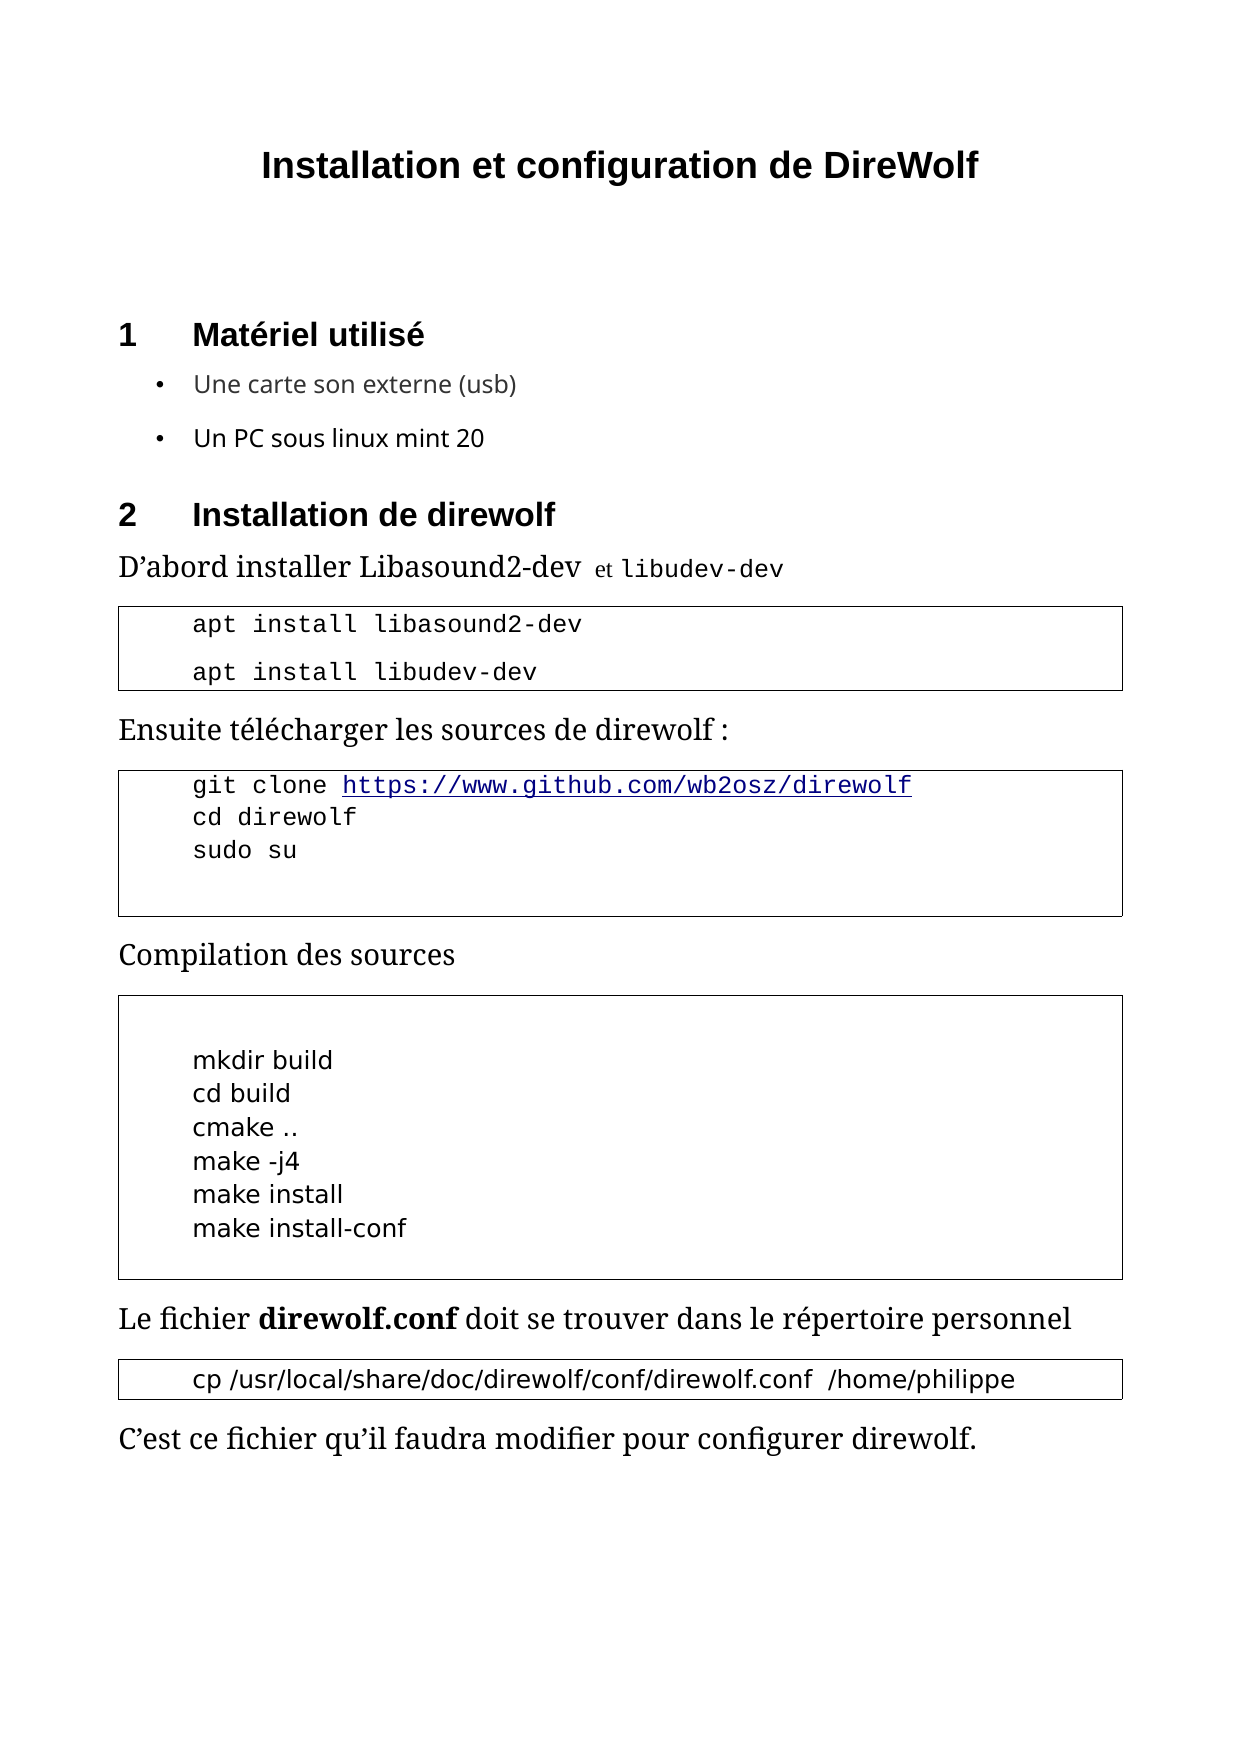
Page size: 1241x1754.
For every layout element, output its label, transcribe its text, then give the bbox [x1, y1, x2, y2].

text git clone https://www.github.com/wb2osz/direwolf cd direwolf sudo su [119, 771, 1122, 866]
text mkdir build cd build cmake .. make -j4 make install make install-conf [119, 1043, 1122, 1279]
list Une carte son externe (usb) [156, 366, 1122, 401]
text apt install libudev-dev [119, 656, 1122, 690]
subtitle Installation et configuration de DireWolf [118, 143, 1122, 187]
text Compilation des sources [118, 935, 1122, 974]
text D’abord installer Libasound2-dev et libudev-dev [118, 546, 1122, 586]
text Ensuite télécharger les sources de direwolf : [118, 709, 1122, 749]
text Le fichier direwolf.conf doit se trouver dans le répertoire personnel [118, 1298, 1122, 1338]
subtitle Installation de direwolf [118, 495, 1122, 533]
subtitle Matériel utilisé [118, 315, 1122, 354]
text cp /usr/local/share/doc/direwolf/conf/direwolf.conf /home/philippe [119, 1360, 1122, 1399]
text apt install libasound2-dev [119, 607, 1122, 640]
list Un PC sous linux mint 20 [156, 420, 1122, 454]
text C’est ce fichier qu’il faudra modifier pour configurer direwolf. [118, 1418, 1122, 1458]
